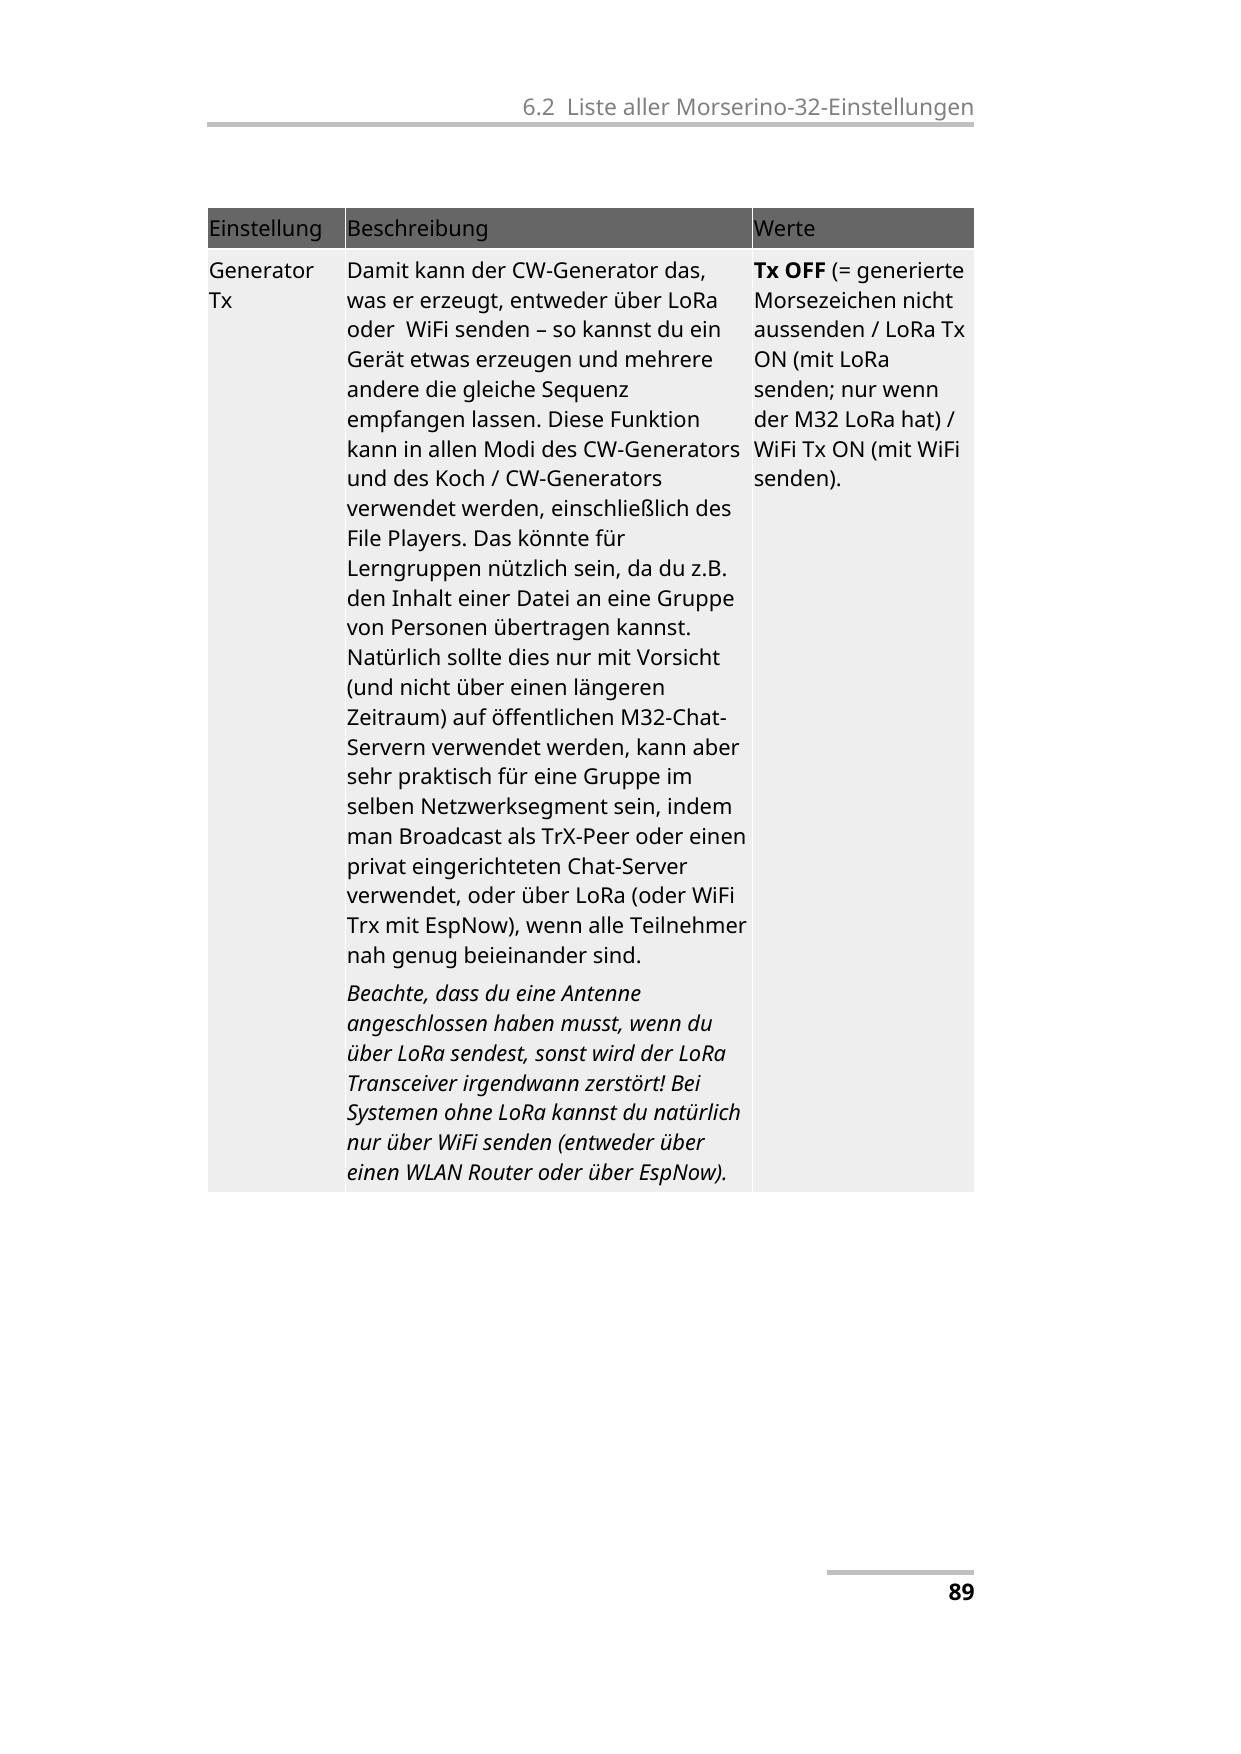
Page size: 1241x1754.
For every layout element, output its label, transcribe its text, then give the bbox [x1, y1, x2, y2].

table_cell Tx OFF (= generierte Morsezeichen nicht aussenden / LoRa Tx ON (mit LoRa senden; nur wenn der M32 LoRa hat) / WiFi Tx ON (mit WiFi senden). [753, 250, 974, 1192]
table_header Beschreibung [346, 208, 752, 248]
table_header Werte [753, 208, 974, 248]
table_header Einstellung [208, 208, 345, 248]
table_cell Damit kann der CW-Generator das, was er erzeugt, entweder über LoRa oder WiFi senden – so kannst du ein Gerät etwas erzeugen und mehrere andere die gleiche Sequenz empfangen lassen. Diese Funktion kann in allen Modi des CW-Generators und des Koch / CW-Generators verwendet werden, einschließlich des File Players. Das könnte für Lerngruppen nützlich sein, da du z.B. den Inhalt einer Datei an eine Gruppe von Personen übertragen kannst. Natürlich sollte dies nur mit Vorsicht (und nicht über einen längeren Zeitraum) auf öffentlichen M32-Chat-Servern verwendet werden, kann aber sehr praktisch für eine Gruppe im selben Netzwerksegment sein, indem man Broadcast als TrX-Peer oder einen privat eingerichteten Chat-Server verwendet, oder über LoRa (oder WiFi Trx mit EspNow), wenn alle Teilnehmer nah genug beieinander sind. Beachte, dass du eine Antenne angeschlossen haben musst, wenn du über LoRa sendest, sonst wird der LoRa Transceiver irgendwann zerstört! Bei Systemen ohne LoRa kannst du natürlich nur über WiFi senden (entweder über einen WLAN Router oder über EspNow). [346, 250, 752, 1192]
table_cell Generator Tx [208, 250, 345, 1192]
